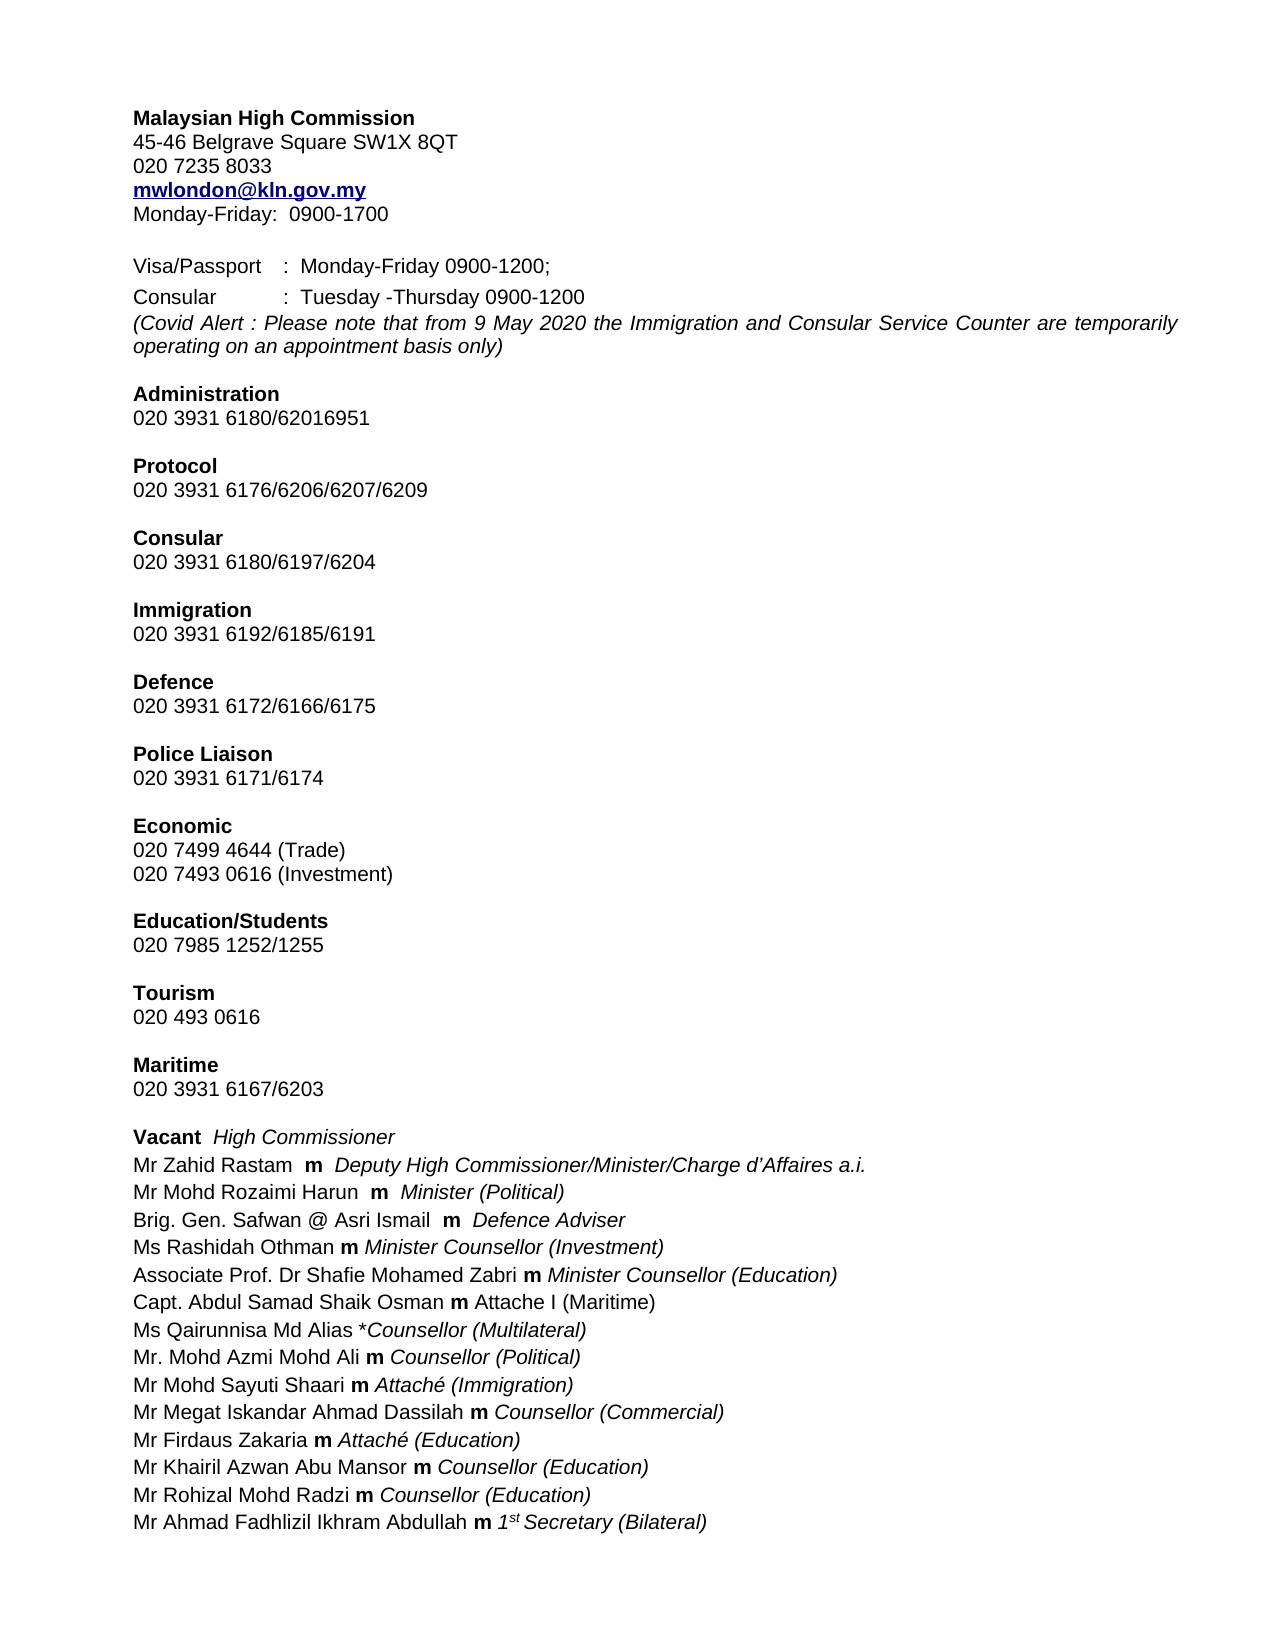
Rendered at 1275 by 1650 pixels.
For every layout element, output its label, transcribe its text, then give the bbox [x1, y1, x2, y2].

text 020 7499 4644 (Trade) [133, 837, 1181, 861]
text Consular [133, 526, 1181, 550]
text 020 3931 6180/6197/6204 [133, 550, 1181, 574]
text 020 3931 6176/6206/6207/6209 [133, 478, 1181, 502]
text 020 7985 1252/1255 [133, 933, 1181, 957]
text 020 493 0616 [133, 1005, 1181, 1029]
text Mr. Mohd Azmi Mohd Ali m Counsellor (Political) [133, 1345, 1181, 1369]
text Police Liaison [133, 742, 1181, 766]
text (Covid Alert : Please note that from 9 May 2020 the Immigration and Consular Service Counter are temporarily operating on an appointment basis only) [133, 310, 1181, 358]
text 020 7493 0616 (Investment) [133, 861, 1181, 885]
text mwlondon@kln.gov.my [133, 177, 1181, 201]
text Defence [133, 670, 1181, 694]
text 020 3931 6180/62016951 [133, 406, 1181, 430]
text 020 3931 6192/6185/6191 [133, 622, 1181, 646]
text Mr Rohizal Mohd Radzi m Counsellor (Education) [133, 1482, 1181, 1506]
text Capt. Abdul Samad Shaik Osman m Attache I (Maritime) [133, 1290, 1181, 1314]
text 020 3931 6171/6174 [133, 766, 1181, 789]
text Tourism [133, 981, 1181, 1005]
text 45-46 Belgrave Square SW1X 8QT [133, 129, 1181, 153]
text Mr Zahid Rastam m Deputy High Commissioner/Minister/Charge d’Affaires a.i. [133, 1152, 1181, 1176]
text Associate Prof. Dr Shafie Mohamed Zabri m Minister Counsellor (Education) [133, 1262, 1181, 1286]
text 020 7235 8033 [133, 153, 1181, 177]
text Monday-Friday: 0900-1700 [133, 201, 1181, 225]
text Mr Firdaus Zakaria m Attaché (Education) [133, 1427, 1181, 1451]
text Mr Mohd Rozaimi Harun m Minister (Political) [133, 1180, 1181, 1204]
text Immigration [133, 598, 1181, 622]
text Administration [133, 382, 1181, 406]
text 020 3931 6172/6166/6175 [133, 694, 1181, 718]
text Maritime [133, 1053, 1181, 1077]
text Ms Qairunnisa Md Alias *Counsellor (Multilateral) [133, 1317, 1181, 1341]
text Mr Megat Iskandar Ahmad Dassilah m Counsellor (Commercial) [133, 1400, 1181, 1424]
text Malaysian High Commission [133, 106, 1181, 129]
text 020 3931 6167/6203 [133, 1077, 1181, 1101]
text Mr Khairil Azwan Abu Mansor m Counsellor (Education) [133, 1455, 1181, 1479]
text Vacant High Commissioner [133, 1125, 1181, 1149]
text Brig. Gen. Safwan @ Asri Ismail m Defence Adviser [133, 1207, 1181, 1231]
text Consular : Tuesday -Thursday 0900-1200 [133, 280, 1181, 310]
text Protocol [133, 454, 1181, 478]
text Mr Ahmad Fadhlizil Ikhram Abdullah m 1st Secretary (Bilateral) [133, 1510, 1181, 1534]
text Education/Students [133, 909, 1181, 933]
text Mr Mohd Sayuti Shaari m Attaché (Immigration) [133, 1372, 1181, 1396]
text Economic [133, 813, 1181, 837]
text Visa/Passport : Monday-Friday 0900-1200; [133, 249, 1181, 280]
text Ms Rashidah Othman m Minister Counsellor (Investment) [133, 1235, 1181, 1259]
